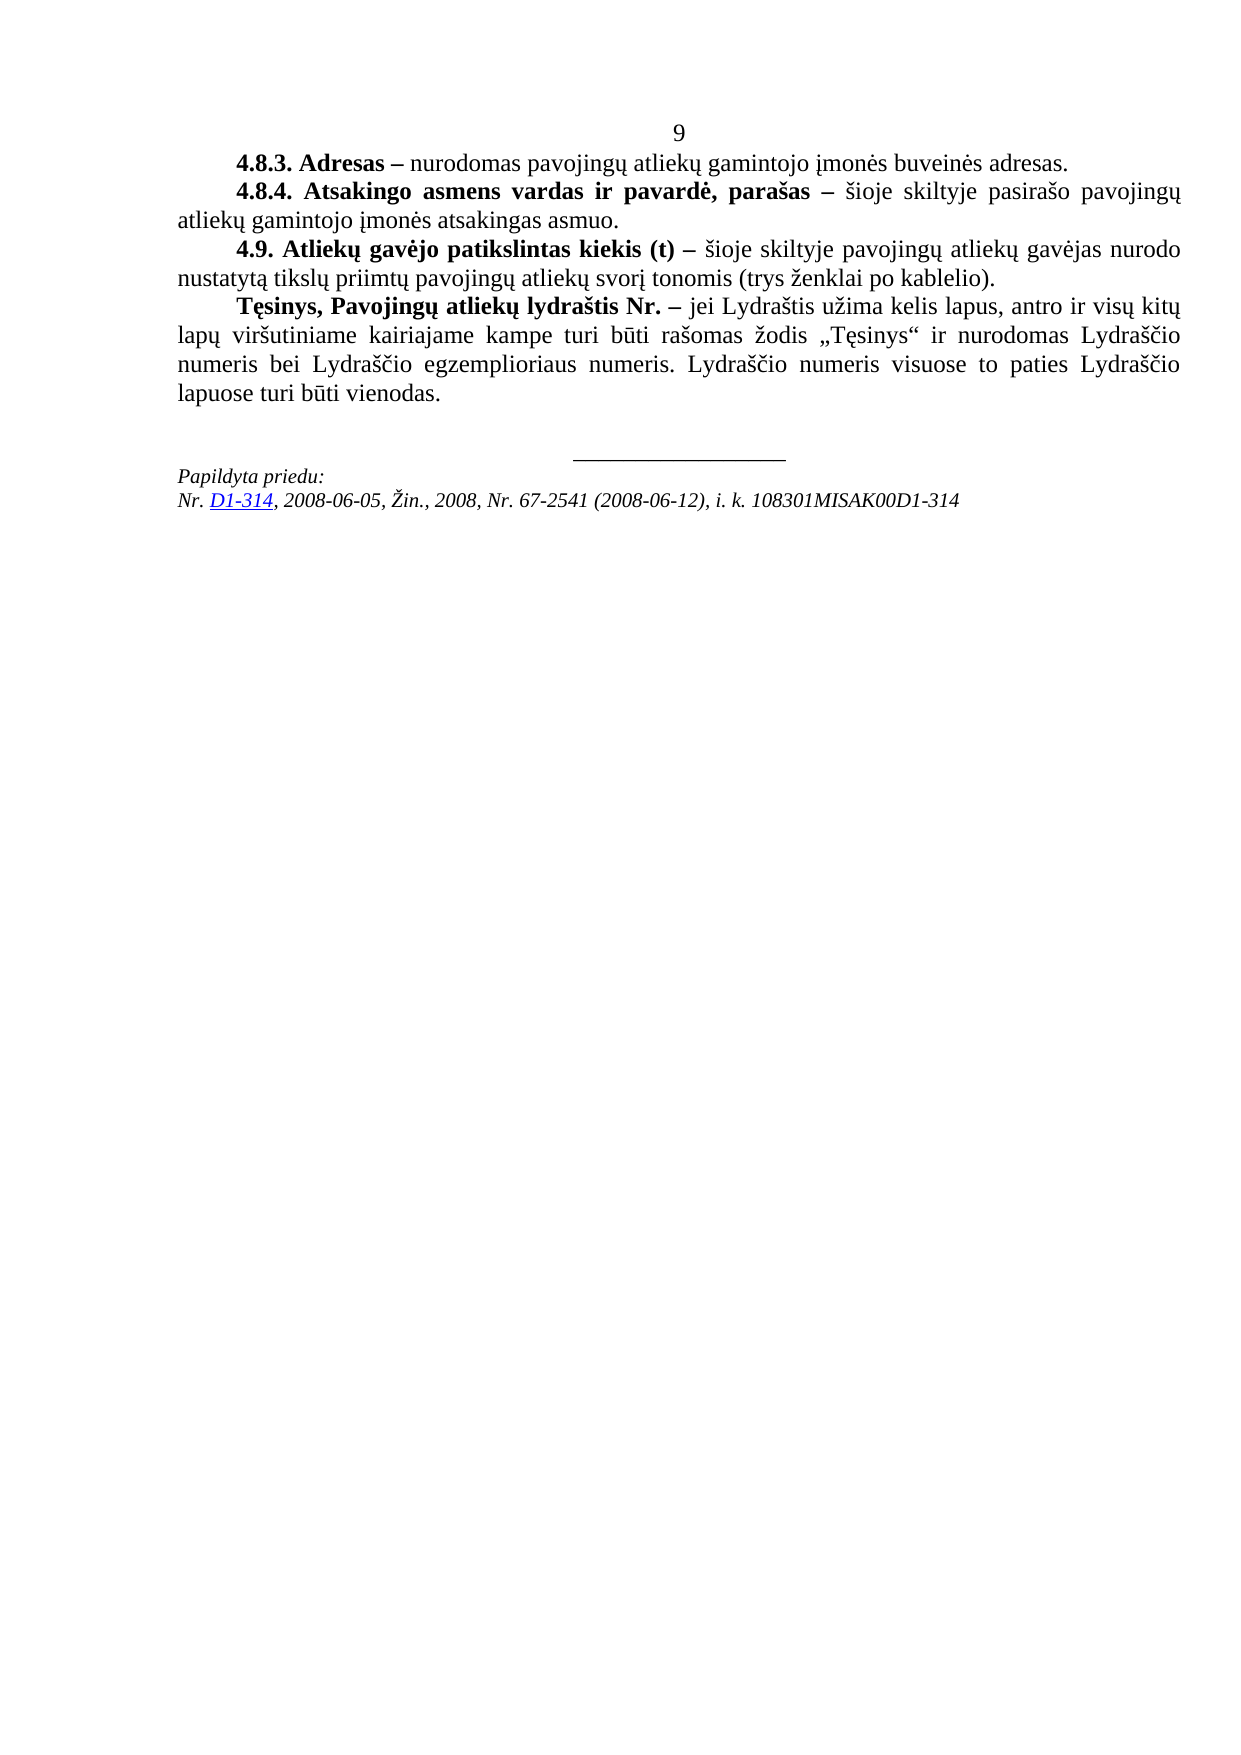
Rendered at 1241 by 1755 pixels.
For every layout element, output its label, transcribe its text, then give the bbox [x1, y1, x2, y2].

text Tęsinys, Pavojingų atliekų lydraštis Nr. – jei Lydraštis užima kelis lapus, antro ir visų kitų lapų viršutiniame kairiajame kampe turi būti rašomas žodis „Tęsinys“ ir nurodomas Lydraščio numeris bei Lydraščio egzemplioriaus numeris. Lydraščio numeris visuose to paties Lydraščio lapuose turi būti vienodas. [177, 291, 1181, 406]
text Papildyta priedu: [177, 464, 1181, 488]
text 4.8.3. Adresas – nurodomas pavojingų atliekų gamintojo įmonės buveinės adresas. [177, 148, 1181, 176]
text 4.9. Atliekų gavėjo patikslintas kiekis (t) – šioje skiltyje pavojingų atliekų gavėjas nurodo nustatytą tikslų priimtų pavojingų atliekų svorį tonomis (trys ženklai po kablelio). [177, 234, 1181, 291]
text _________________ [177, 435, 1181, 464]
text Nr. D1-314, 2008-06-05, Žin., 2008, Nr. 67-2541 (2008-06-12), i. k. 108301MISAK00D1-314 [177, 488, 1181, 512]
text 4.8.4. Atsakingo asmens vardas ir pavardė, parašas – šioje skiltyje pasirašo pavojingų atliekų gamintojo įmonės atsakingas asmuo. [177, 176, 1181, 234]
